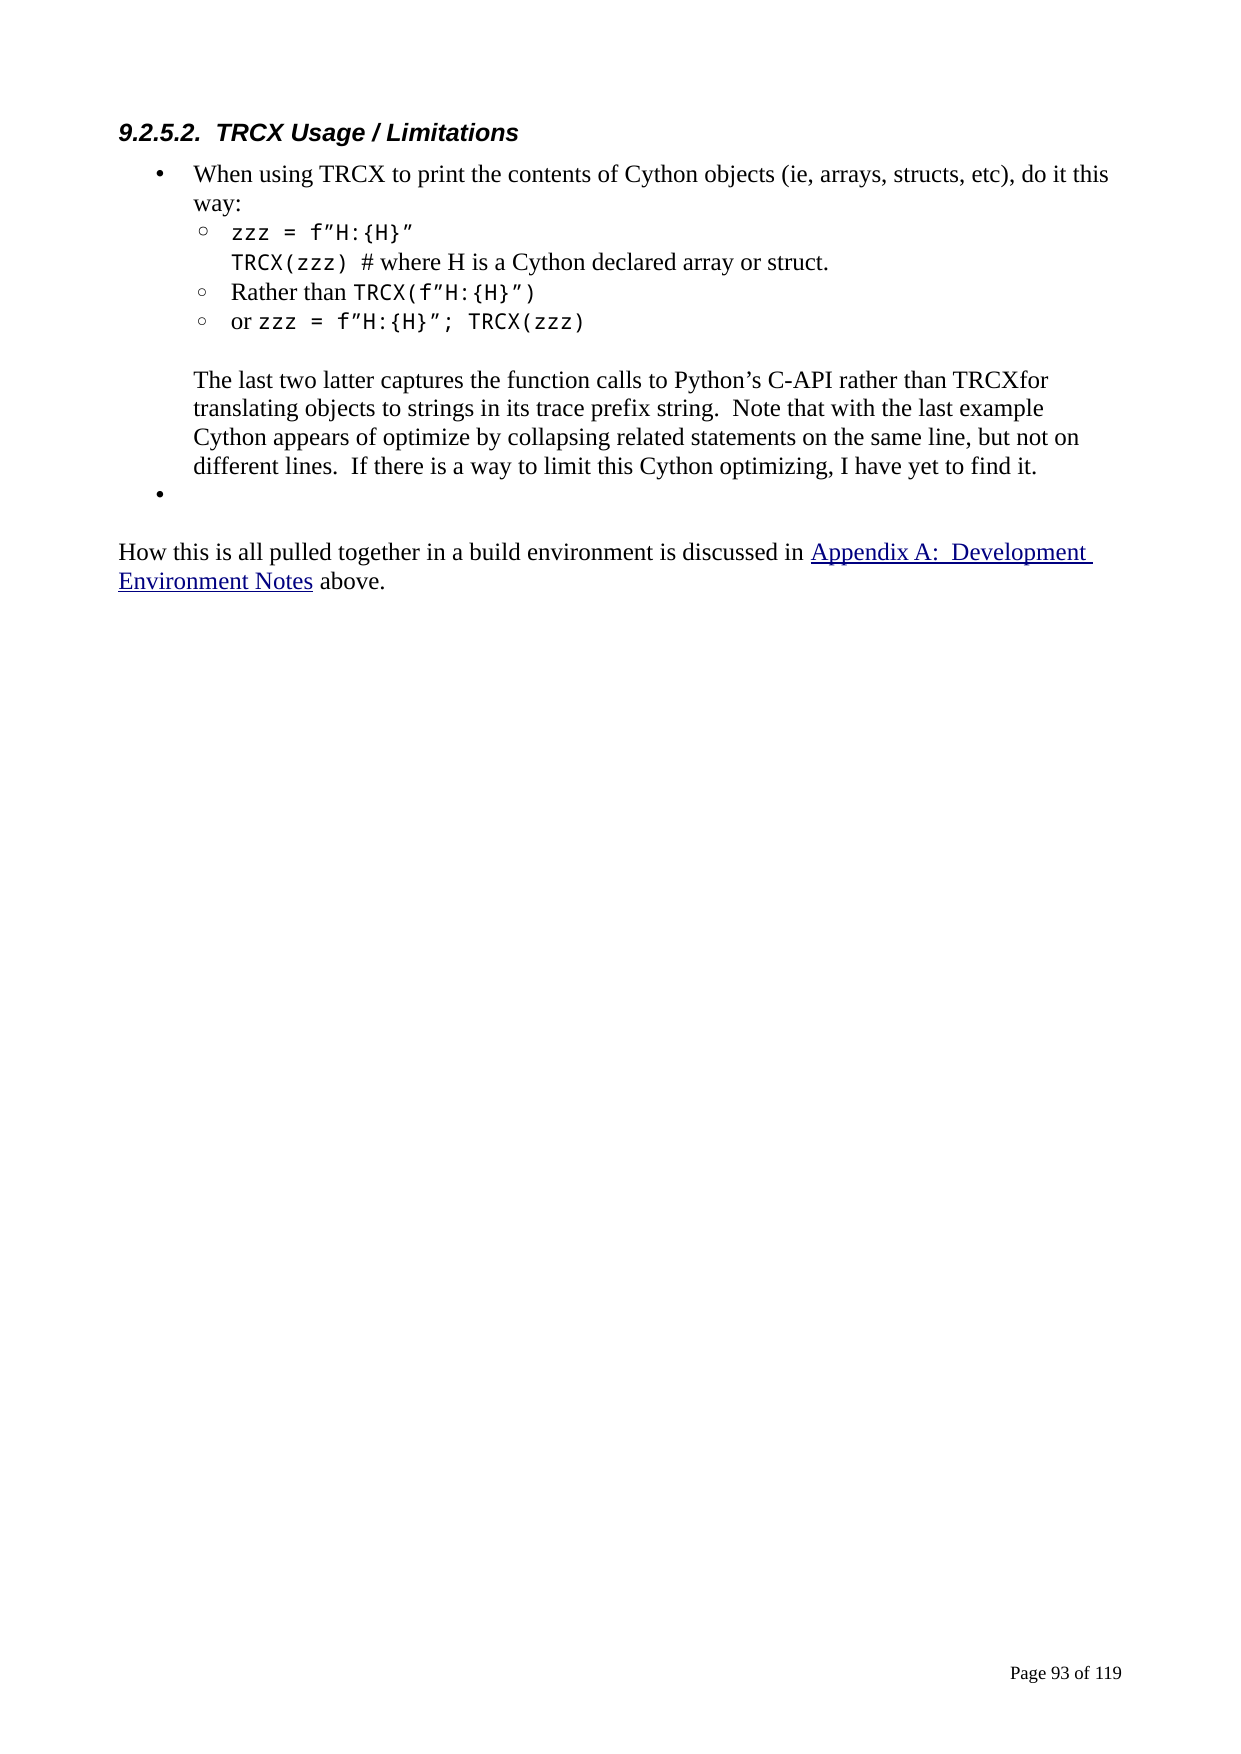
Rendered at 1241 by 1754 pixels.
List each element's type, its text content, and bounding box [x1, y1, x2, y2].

text How this is all pulled together in a build environment is discussed in Appendix A: Development Environment Notes above. [118, 537, 1122, 595]
list Rather than TRCX(f”H:{H}”) [193, 276, 1122, 306]
subtitle TRCX Usage / Limitations [118, 118, 1122, 147]
list When using TRCX to print the contents of Cython objects (ie, arrays, structs, etc), do it this way: [156, 159, 1122, 217]
list or zzz = f”H:{H}”; TRCX(zzz) [193, 306, 1122, 365]
list zzz = f”H:{H}” TRCX(zzz) # where H is a Cython declared array or struct. [193, 217, 1122, 276]
list The last two latter captures the function calls to Python’s C-API rather than TRCXfor translating objects to strings in its trace prefix string. Note that with the last example Cython appears of optimize by collapsing related statements on the same line, but not on different lines. If there is a way to limit this Cython optimizing, I have yet to find it. [156, 365, 1122, 480]
